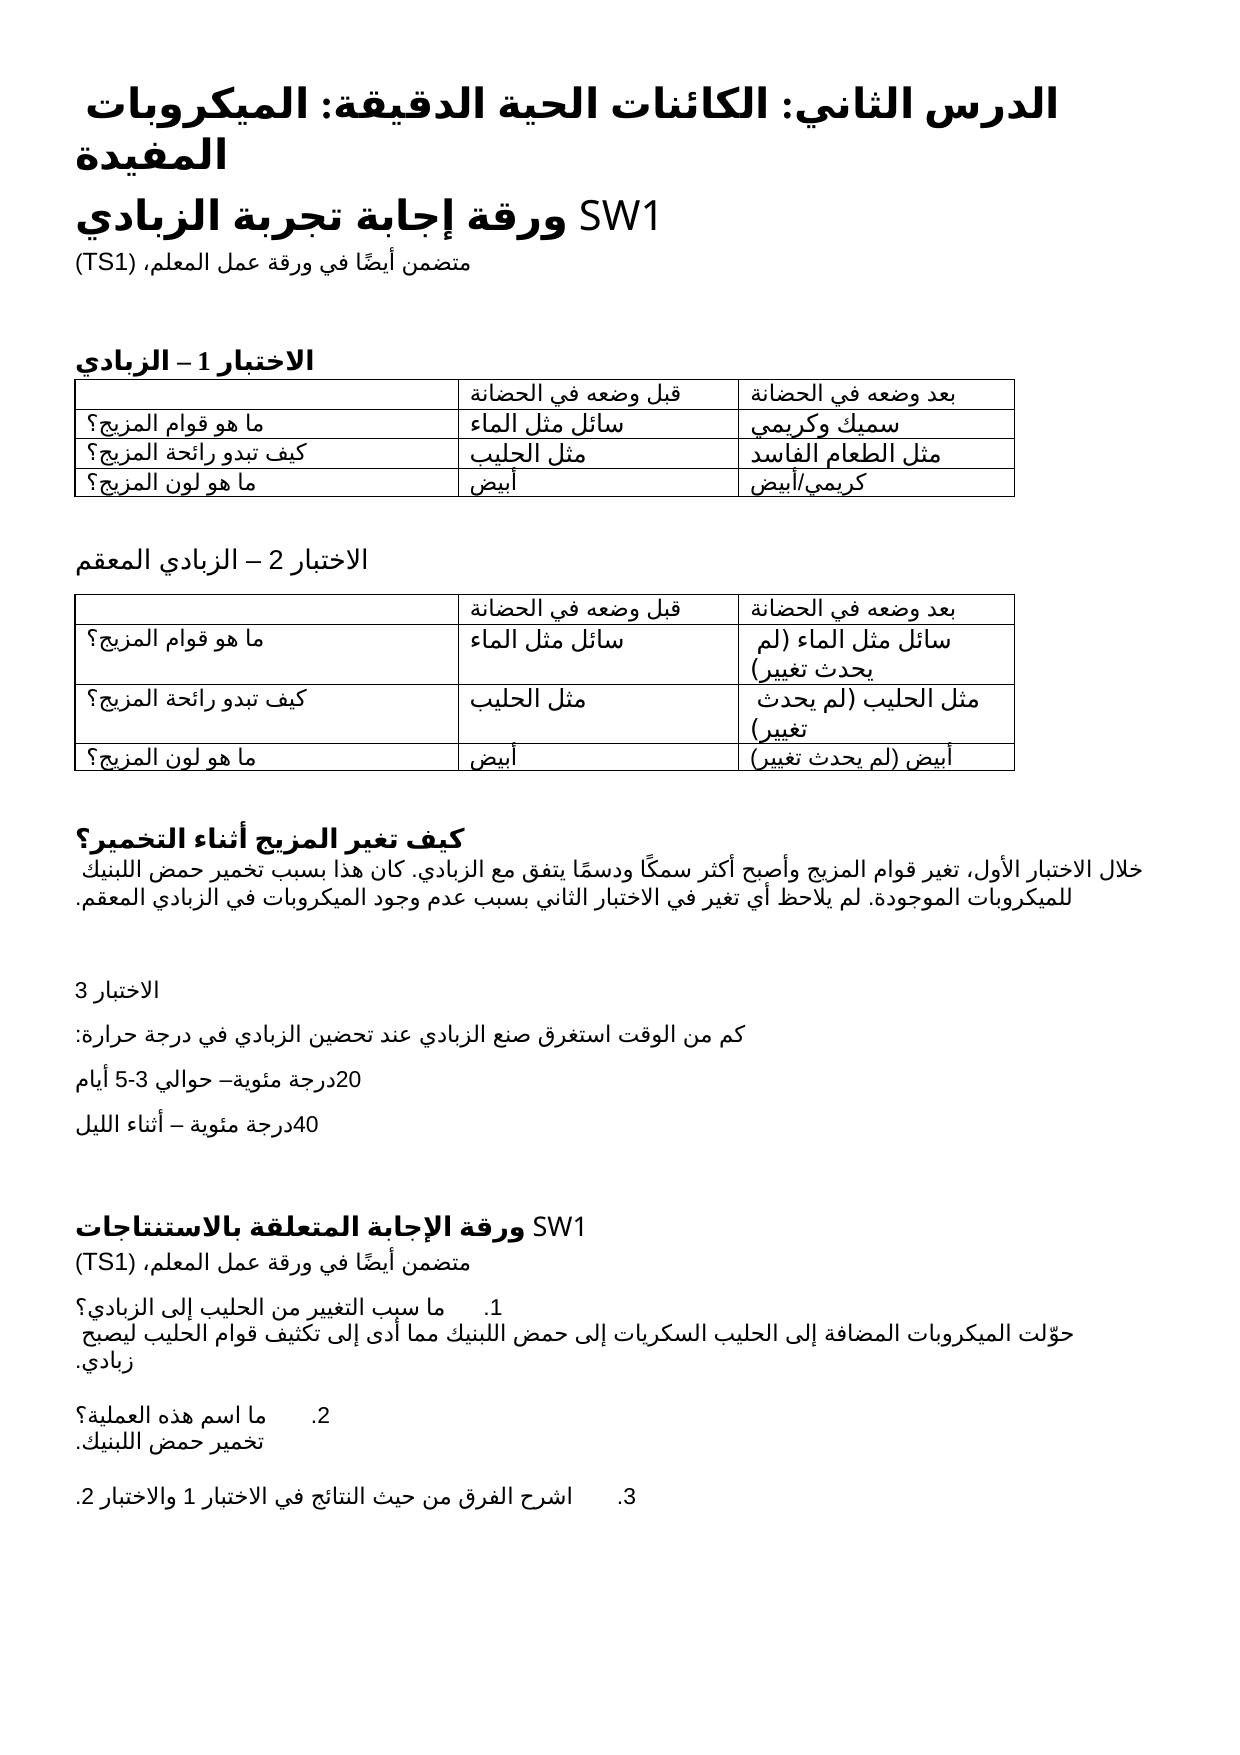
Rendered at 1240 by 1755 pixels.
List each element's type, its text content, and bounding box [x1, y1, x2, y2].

list ما اسم هذه العملية؟ [75, 1402, 1164, 1428]
text متضمن أيضًا في ورقة عمل المعلم، (TS1) [75, 247, 1164, 275]
table_cell سائل مثل الماء [459, 410, 738, 438]
table_cell أبيض [459, 744, 738, 770]
table_cell ما هو قوام المزيج؟ [76, 625, 458, 683]
text الاختبار 3 [75, 977, 1164, 1003]
table_cell سميك وكريمي [739, 410, 1014, 438]
table_cell ما هو لون المزيج؟ [76, 469, 458, 496]
table_cell مثل الحليب [459, 685, 738, 743]
text كم من الوقت استغرق صنع الزبادي عند تحضين الزبادي في درجة حرارة: [75, 1021, 1164, 1048]
table_cell كيف تبدو رائحة المزيج؟ [76, 685, 458, 743]
table_cell سائل مثل الماء (لم يحدث تغيير) [739, 625, 1014, 683]
text حوّلت الميكروبات المضافة إلى الحليب السكريات إلى حمض اللبنيك مما أدى إلى تكثيف قوام الحليب ليصبح زبادي. [75, 1320, 1127, 1373]
table_cell أبيض (لم يحدث تغيير) [739, 744, 1014, 770]
table_cell مثل الطعام الفاسد [739, 439, 1014, 468]
list ما سبب التغيير من الحليب إلى الزبادي؟ [75, 1294, 1164, 1320]
table_cell مثل الحليب [459, 439, 738, 468]
text تخمير حمض اللبنيك. [75, 1428, 1164, 1454]
subtitle الاختبار 1 – الزبادي [75, 346, 1164, 377]
table_header قبل وضعه في الحضانة [459, 380, 738, 408]
table_header [76, 595, 458, 624]
text 20درجة مئوية– حوالي 3-5 أيام [75, 1066, 1164, 1092]
table_cell كيف تبدو رائحة المزيج؟ [76, 439, 458, 468]
table_header قبل وضعه في الحضانة [459, 595, 738, 624]
text الاختبار 2 – الزبادي المعقم [75, 544, 1164, 575]
text 40درجة مئوية – أثناء الليل [75, 1111, 1164, 1137]
subtitle SW1 ورقة الإجابة المتعلقة بالاستنتاجات [75, 1207, 1164, 1244]
table_header بعد وضعه في الحضانة [739, 380, 1014, 408]
table_header بعد وضعه في الحضانة [739, 595, 1014, 624]
table_cell ما هو قوام المزيج؟ [76, 410, 458, 438]
table_cell كريمي/أبيض [739, 469, 1014, 496]
table_cell مثل الحليب (لم يحدث تغيير) [739, 685, 1014, 743]
table_header [76, 380, 458, 408]
text خلال الاختبار الأول، تغير قوام المزيج وأصبح أكثر سمكًا ودسمًا يتفق مع الزبادي. كان هذا بسبب تخمير حمض اللبنيك للميكروبات الموجودة. لم يلاحظ أي تغير في الاختبار الثاني بسبب عدم وجود الميكروبات في الزبادي المعقم. [75, 856, 1164, 911]
table_cell ما هو لون المزيج؟ [76, 744, 458, 770]
table_cell سائل مثل الماء [459, 625, 738, 683]
subtitle الدرس الثاني: الكائنات الحية الدقيقة: الميكروبات المفيدة [75, 79, 1164, 178]
subtitle SW1 ورقة إجابة تجربة الزبادي [75, 186, 1164, 243]
table_cell أبيض [459, 469, 738, 496]
text متضمن أيضًا في ورقة عمل المعلم، (TS1) [75, 1247, 1164, 1275]
list اشرح الفرق من حيث النتائج في الاختبار 1 والاختبار 2. [75, 1483, 1164, 1510]
subtitle كيف تغير المزيج أثناء التخمير؟ [75, 823, 1164, 854]
